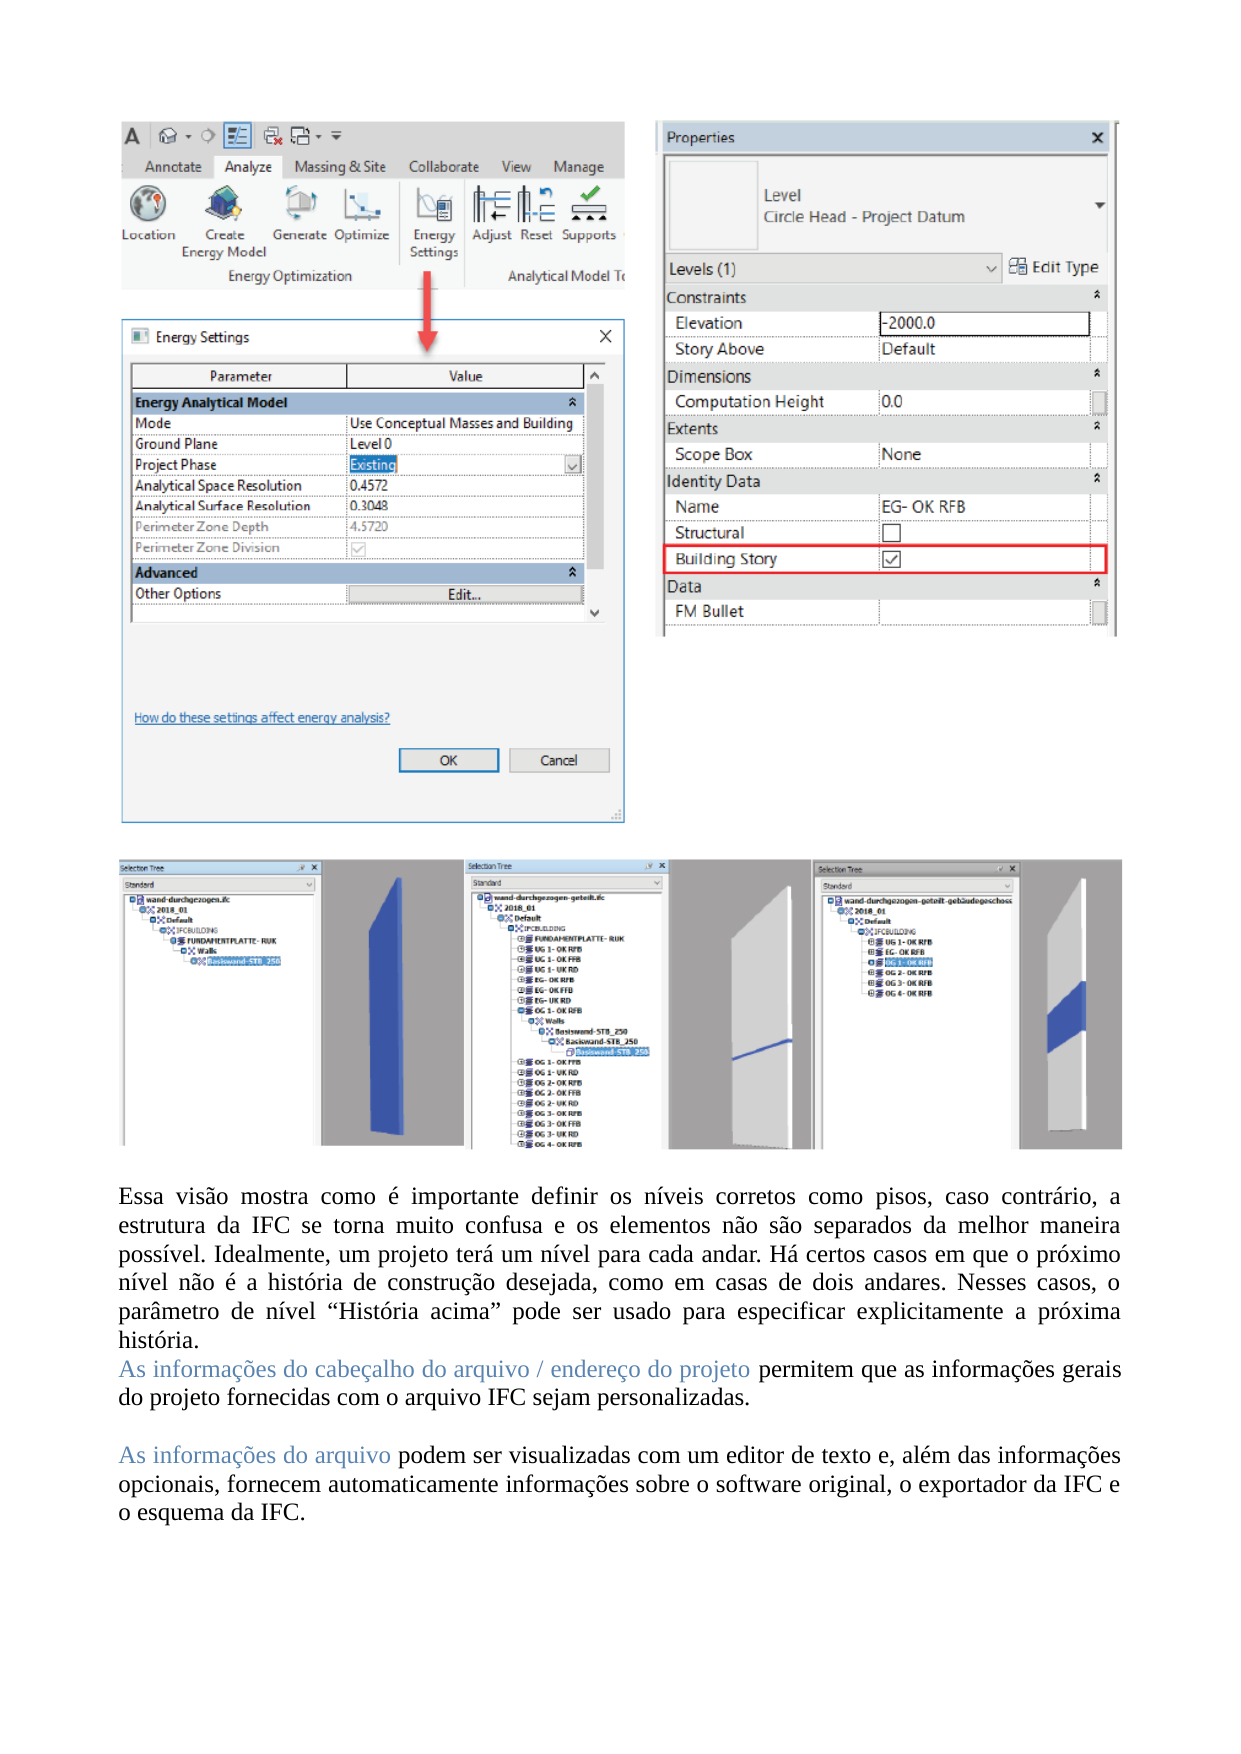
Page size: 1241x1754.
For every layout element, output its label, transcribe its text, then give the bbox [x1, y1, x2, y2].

text As informações do arquivo podem ser visualizadas com um editor de texto e, além das informações opcionais, fornecem automaticamente informações sobre o software original, o exportador da IFC e o esquema da IFC. [118, 1440, 1122, 1526]
text As informações do cabeçalho do arquivo / endereço do projeto permitem que as informações gerais do projeto fornecidas com o arquivo IFC sejam personalizadas. [118, 1354, 1122, 1411]
text Essa visão mostra como é importante definir os níveis corretos como pisos, caso contrário, a estrutura da IFC se torna muito confusa e os elementos não são separados da melhor maneira possível. Idealmente, um projeto terá um nível para cada andar. Há certos casos em que o próximo nível não é a história de construção desejada, como em casas de dois andares. Nesses casos, o parâmetro de nível “História acima” pode ser usado para especificar explicitamente a próxima história. [118, 1181, 1122, 1354]
picture [118, 856, 1123, 1153]
picture [118, 118, 1123, 828]
